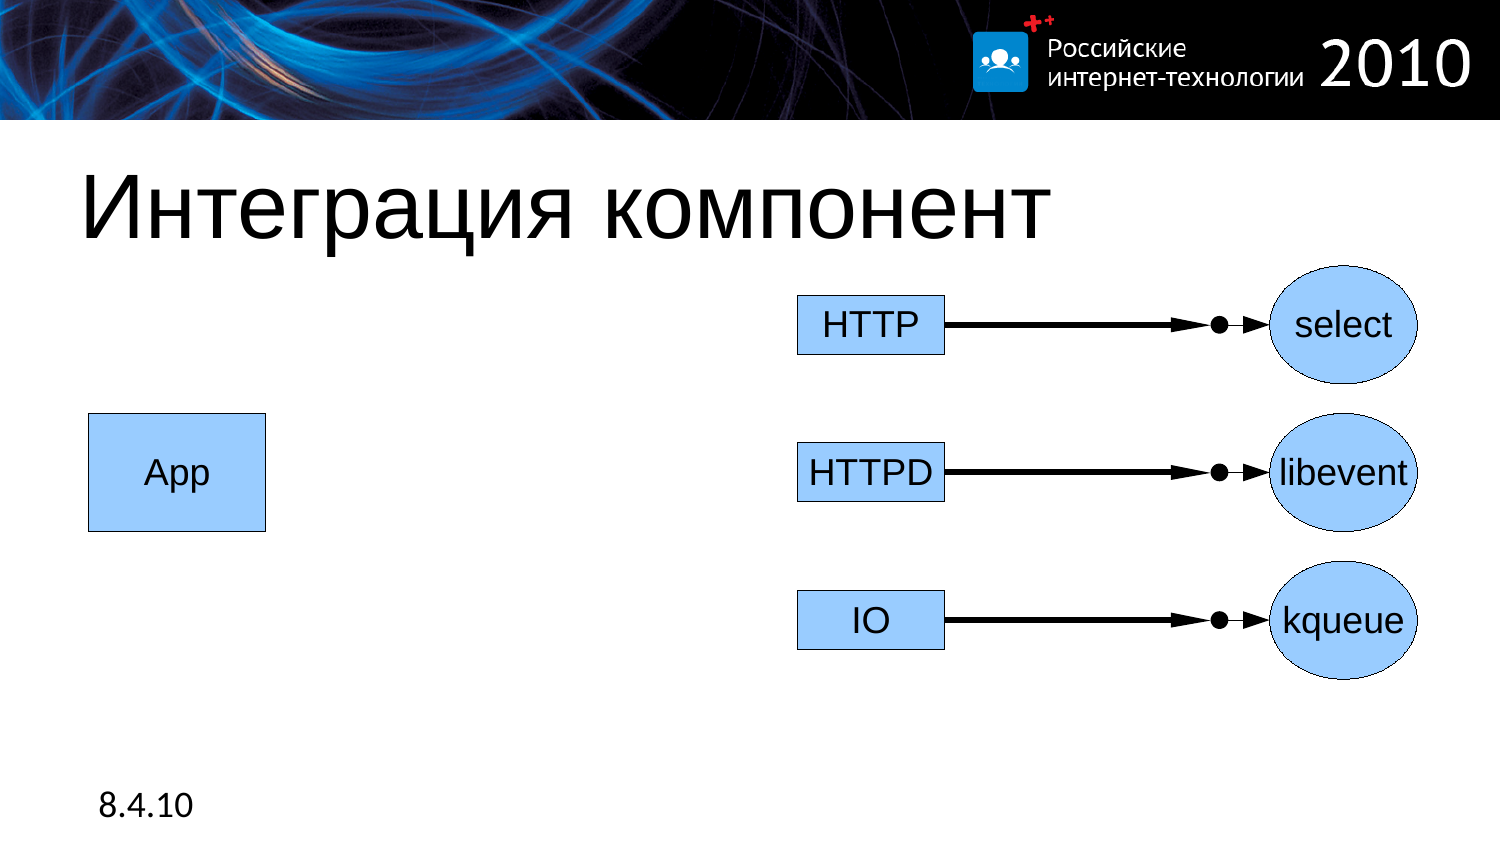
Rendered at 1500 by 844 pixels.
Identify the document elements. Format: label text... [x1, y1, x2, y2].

title Интеграция компонент [79, 149, 1430, 264]
picture [0, 0, 1500, 120]
text_box HTTP [797, 295, 945, 355]
text_box libevent [1269, 413, 1418, 532]
text_box kqueue [1269, 561, 1418, 680]
text_box HTTPD [797, 442, 945, 502]
text_box IO [797, 590, 945, 650]
text_box App [88, 413, 266, 532]
text_box select [1269, 265, 1418, 384]
